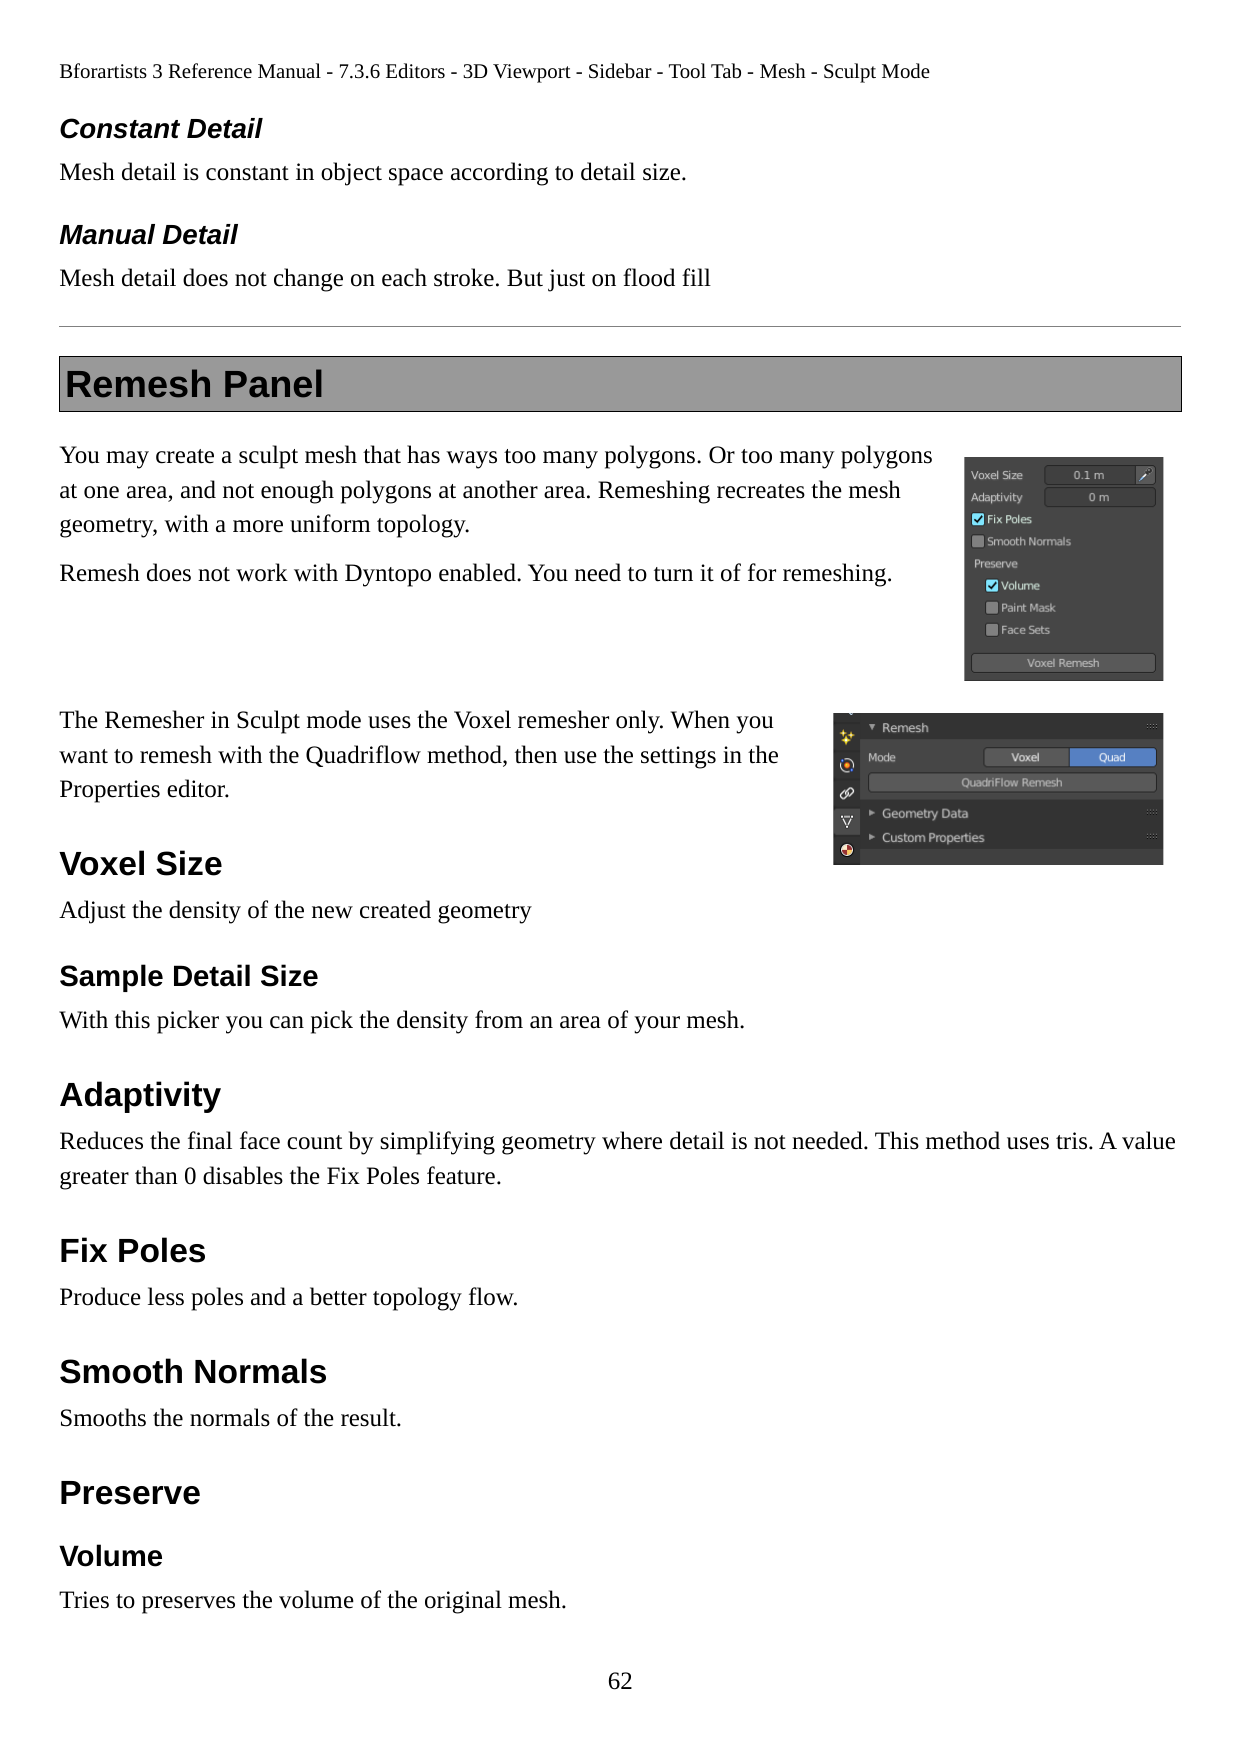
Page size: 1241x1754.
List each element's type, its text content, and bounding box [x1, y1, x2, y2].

table_header Remesh Panel [60, 357, 1181, 411]
subtitle Manual Detail [59, 218, 1181, 250]
subtitle Voxel Size [59, 844, 1181, 883]
text Reduces the final face count by simplifying geometry where detail is not needed. This method uses tris. A value greater than 0 disables the Fix Poles feature. [59, 1126, 1181, 1189]
text You may create a sculpt mesh that has ways too many polygons. Or too many polygons at one area, and not enough polygons at another area. Remeshing recreates the mesh geometry, with a more uniform topology. [59, 440, 1181, 538]
text Smooths the normals of the result. [59, 1403, 1181, 1432]
subtitle Fix Poles [59, 1231, 1181, 1269]
subtitle Sample Detail Size [59, 959, 1181, 993]
subtitle Smooth Normals [59, 1352, 1181, 1390]
subtitle Preserve [59, 1473, 1181, 1511]
subtitle Volume [59, 1538, 1181, 1572]
text Tries to preserves the volume of the original mesh. [59, 1585, 1181, 1613]
subtitle Adaptivity [59, 1075, 1181, 1114]
text The Remesher in Sculpt mode uses the Voxel remesher only. When you want to remesh with the Quadriflow method, then use the settings in the Properties editor. [59, 705, 1181, 803]
text Produce less poles and a better topology flow. [59, 1282, 1181, 1311]
text Remesh does not work with Dyntopo enabled. You need to turn it of for remeshing. [59, 558, 964, 587]
text Mesh detail is constant in object space according to detail size. [59, 157, 1181, 186]
subtitle Constant Detail [59, 113, 1181, 144]
text Mesh detail does not change on each stroke. But just on flood fill [59, 263, 1181, 292]
picture [964, 457, 1164, 681]
text Adjust the density of the new created geometry [59, 895, 1181, 924]
picture [833, 713, 1164, 865]
text With this picker you can pick the density from an area of your mesh. [59, 1005, 1181, 1034]
